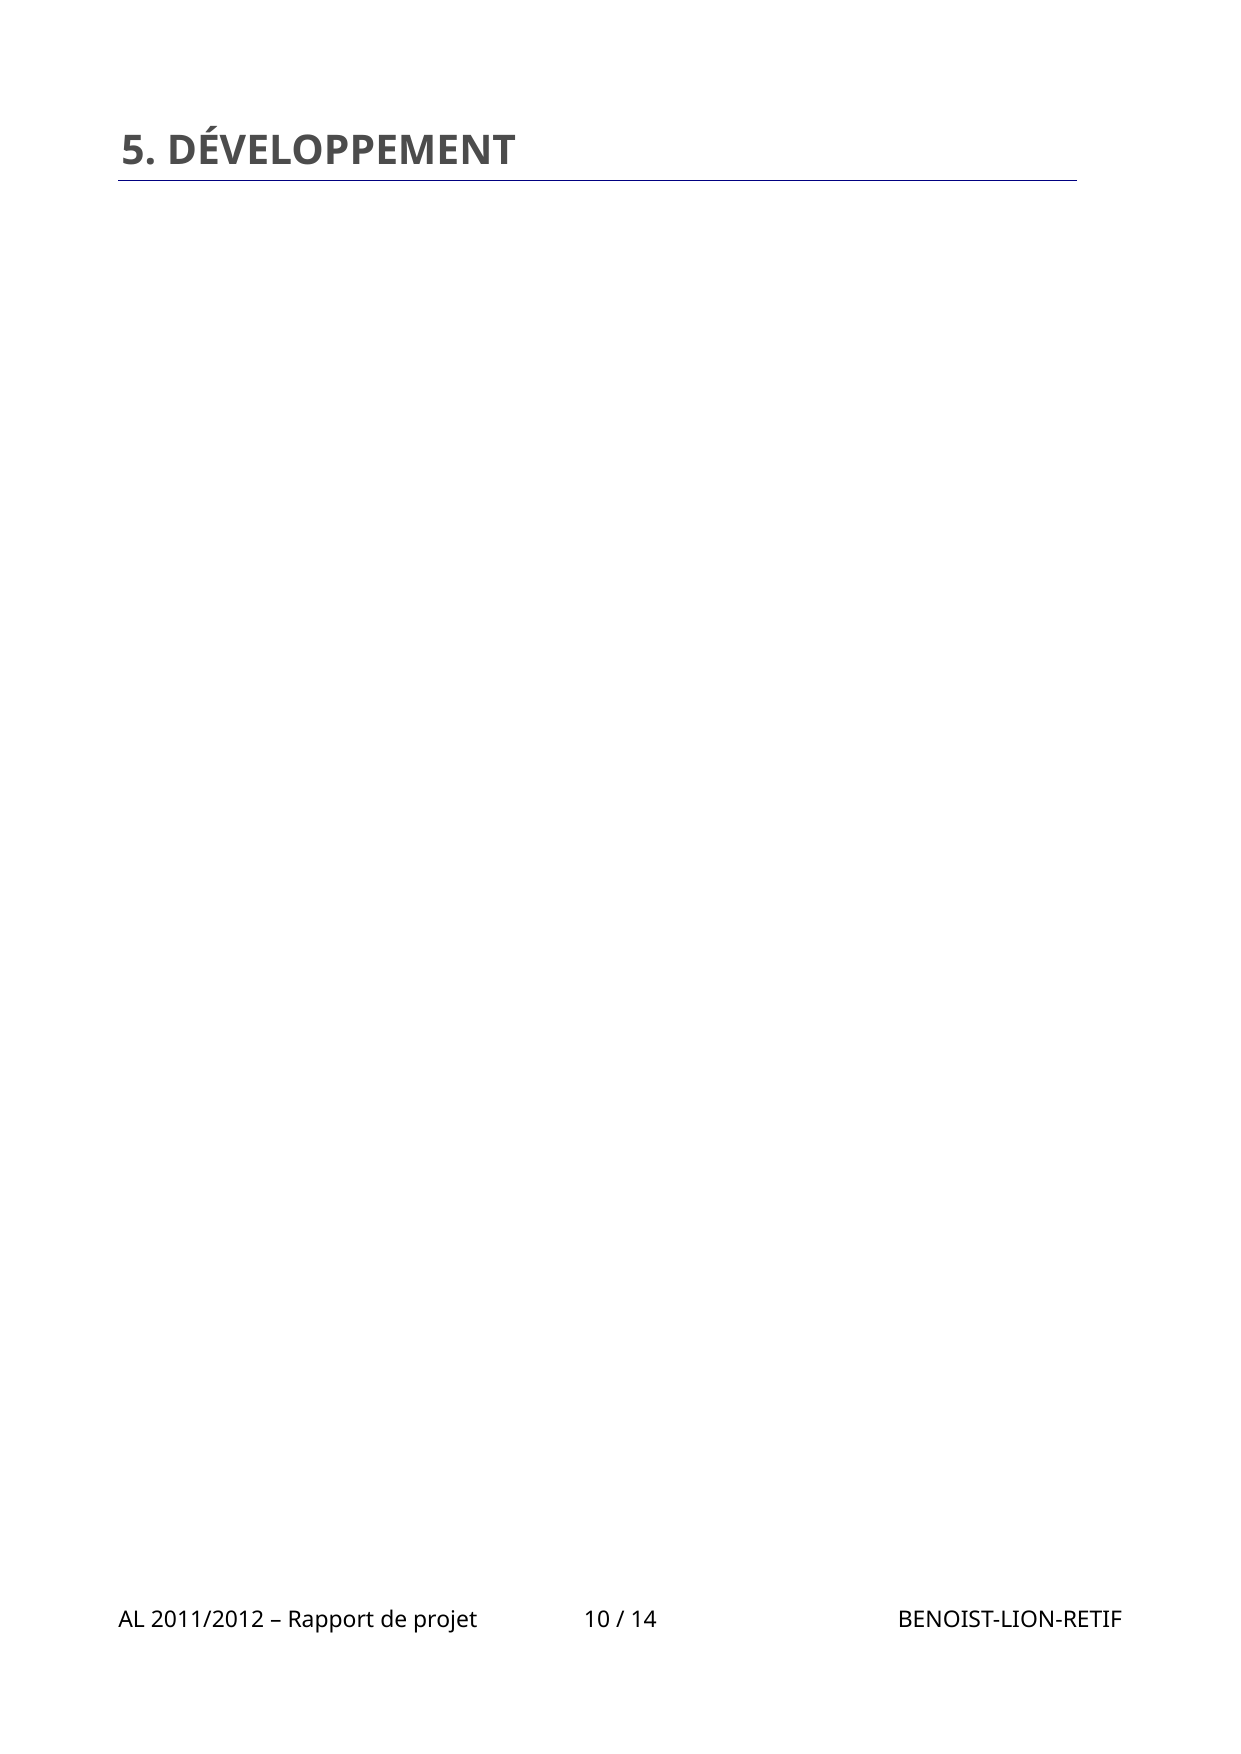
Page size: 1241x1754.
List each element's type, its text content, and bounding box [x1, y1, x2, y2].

subtitle 5. Développement [118, 118, 1077, 180]
